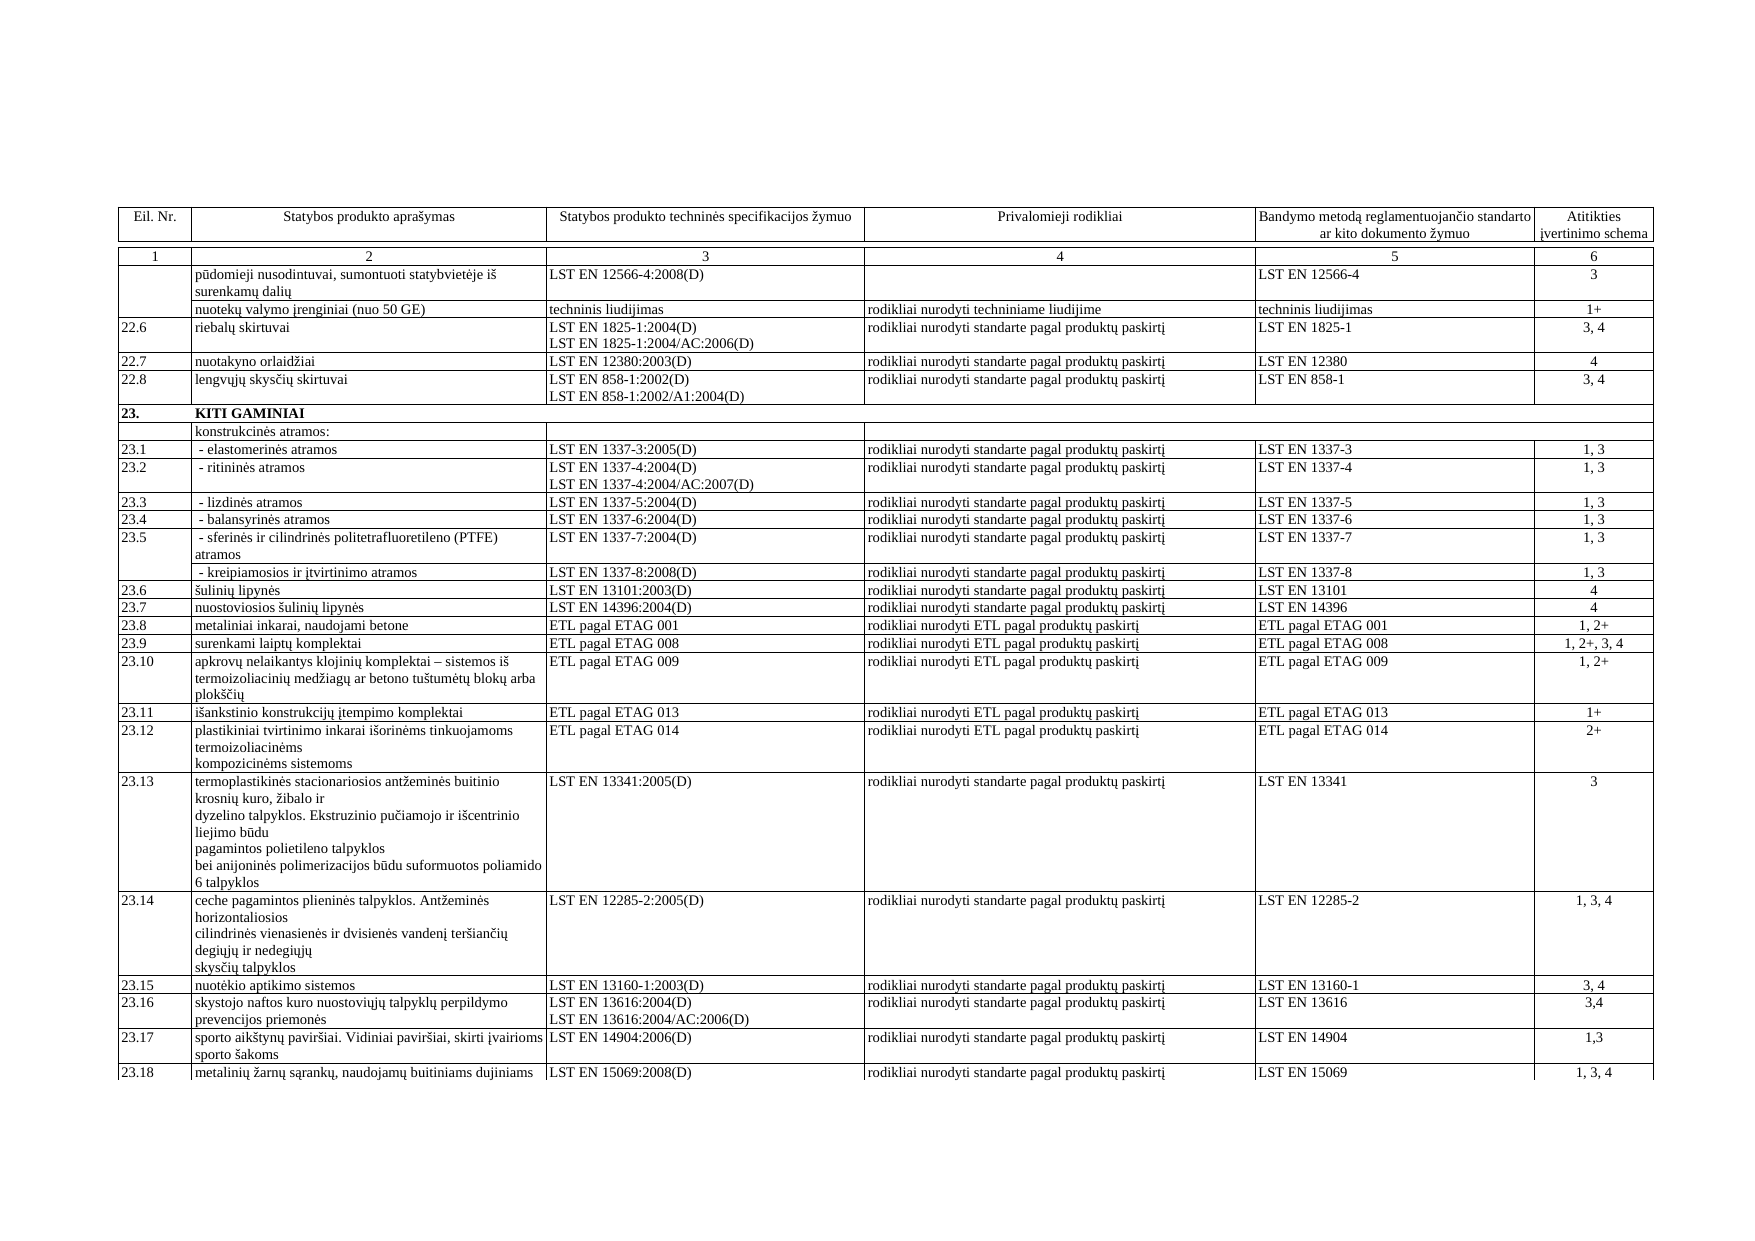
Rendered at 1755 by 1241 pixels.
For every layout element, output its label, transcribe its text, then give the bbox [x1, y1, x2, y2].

table_cell rodikliai nurodyti standarte pagal produktų paskirtį [865, 493, 1255, 510]
table_cell surenkami laiptų komplektai [192, 635, 546, 652]
table_cell rodikliai nurodyti standarte pagal produktų paskirtį [865, 1064, 1255, 1080]
table_cell LST EN 1825-1:2004/AC:2006(D) [547, 335, 864, 352]
table_cell [1255, 405, 1534, 422]
table_cell LST EN 13160-1 [1256, 976, 1534, 993]
table_cell [1535, 755, 1653, 772]
table_cell [1535, 840, 1653, 857]
table_cell [1256, 755, 1534, 772]
table_cell 23.5 [119, 529, 191, 562]
table_cell [1535, 925, 1653, 959]
table_cell [865, 840, 1255, 857]
table_cell LST EN 1337-4:2004(D) [547, 459, 864, 476]
table_cell 23.2 [119, 459, 191, 476]
table_cell [1534, 405, 1653, 422]
table_cell [1535, 335, 1653, 352]
table_cell nuotekų valymo įrenginiai (nuo 50 GE) [192, 301, 546, 317]
table_cell - balansyrinės atramos [192, 511, 546, 528]
table_cell [192, 476, 546, 492]
table_cell LST EN 1337-3:2005(D) [547, 441, 864, 458]
table_cell rodikliai nurodyti standarte pagal produktų paskirtį [865, 459, 1255, 476]
table_cell [1534, 242, 1653, 247]
table_cell [1255, 423, 1534, 440]
table_cell 23.7 [119, 599, 191, 616]
table_cell 4 [865, 248, 1255, 265]
table_cell nuotėkio aptikimo sistemos [192, 976, 546, 993]
table_cell [1256, 959, 1534, 975]
table_cell 3 [1535, 773, 1653, 807]
table_cell rodikliai nurodyti ETL pagal produktų paskirtį [865, 653, 1255, 669]
table_cell KITI GAMINIAI [192, 405, 546, 422]
table_cell [865, 959, 1255, 975]
table_cell rodikliai nurodyti standarte pagal produktų paskirtį [865, 581, 1255, 598]
table_cell [1256, 807, 1534, 840]
table_cell [865, 242, 1255, 247]
table_cell 23.6 [119, 581, 191, 598]
table_cell rodikliai nurodyti standarte pagal produktų paskirtį [865, 564, 1255, 580]
table_cell plastikiniai tvirtinimo inkarai išorinėms tinkuojamoms termoizoliacinėms [192, 722, 546, 755]
table_cell [865, 1046, 1255, 1062]
table_cell ETL pagal ETAG 008 [547, 635, 864, 652]
table_cell [546, 405, 865, 422]
table_cell LST EN 14904 [1256, 1029, 1534, 1046]
table_cell [865, 857, 1255, 891]
table_cell rodikliai nurodyti standarte pagal produktų paskirtį [865, 892, 1255, 925]
table_cell [119, 1046, 191, 1062]
table_cell nuostoviosios šulinių lipynės [192, 599, 546, 616]
table_cell [1256, 1011, 1534, 1028]
table_cell riebalų skirtuvai [192, 318, 546, 335]
table_cell pūdomieji nusodintuvai, sumontuoti statybvietėje iš surenkamų dalių [192, 266, 546, 299]
table_cell - elastomerinės atramos [192, 441, 546, 458]
table_cell ETL pagal ETAG 001 [1256, 617, 1534, 634]
table_cell [1256, 335, 1534, 352]
table_cell ETL pagal ETAG 008 [1256, 635, 1534, 652]
table_cell LST EN 12380:2003(D) [547, 353, 864, 370]
table_cell šulinių lipynės [192, 581, 546, 598]
table_cell LST EN 13616:2004(D) [547, 994, 864, 1011]
table_cell 3, 4 [1535, 976, 1653, 993]
table_cell LST EN 1337-8 [1256, 564, 1534, 580]
table_cell LST EN 1337-8:2008(D) [547, 564, 864, 580]
table_header Statybos produkto techninės specifikacijos žymuo [547, 208, 864, 241]
table_cell konstrukcinės atramos: [192, 423, 546, 440]
table_cell skysčių talpyklos [192, 959, 546, 975]
table_cell [547, 857, 864, 891]
table_cell rodikliai nurodyti ETL pagal produktų paskirtį [865, 704, 1255, 721]
table_cell 2 [192, 248, 546, 265]
table_cell rodikliai nurodyti ETL pagal produktų paskirtį [865, 635, 1255, 652]
table_cell [119, 563, 191, 580]
table_cell 23.15 [119, 976, 191, 993]
table_cell [1256, 857, 1534, 891]
table_header Privalomieji rodikliai [865, 208, 1255, 241]
table_cell ceche pagamintos plieninės talpyklos. Antžeminės horizontaliosios [192, 892, 546, 925]
table_cell 1 [119, 248, 191, 265]
table_cell rodikliai nurodyti standarte pagal produktų paskirtį [865, 1029, 1255, 1046]
table_cell [119, 266, 191, 299]
table_cell 22.8 [119, 371, 191, 387]
table_cell [547, 807, 864, 840]
table_cell 22.7 [119, 353, 191, 370]
table_cell nuotakyno orlaidžiai [192, 353, 546, 370]
table_cell [1535, 857, 1653, 891]
table_cell [865, 669, 1255, 703]
table_cell 1, 3 [1535, 564, 1653, 580]
table_cell [865, 807, 1255, 840]
table_cell ETL pagal ETAG 001 [547, 617, 864, 634]
table_cell [547, 755, 864, 772]
table_cell LST EN 13616:2004/AC:2006(D) [547, 1011, 864, 1028]
table_cell 1, 3 [1535, 441, 1653, 458]
table_cell 23.9 [119, 635, 191, 652]
table_cell [119, 1011, 191, 1028]
table_cell 23.10 [119, 653, 191, 669]
table_cell LST EN 14904:2006(D) [547, 1029, 864, 1046]
table_cell LST EN 1337-4 [1256, 459, 1534, 476]
table_cell rodikliai nurodyti standarte pagal produktų paskirtį [865, 511, 1255, 528]
table_cell 23.18 [119, 1064, 191, 1080]
table_cell rodikliai nurodyti ETL pagal produktų paskirtį [865, 617, 1255, 634]
table_cell [865, 405, 1255, 422]
table_header Atitikties įvertinimo schema [1535, 208, 1653, 241]
table_cell [1256, 388, 1534, 404]
table_cell LST EN 13341 [1256, 773, 1534, 807]
table_cell 1, 3, 4 [1535, 892, 1653, 925]
table_cell metalinių žarnų sąrankų, naudojamų buitiniams dujiniams [192, 1064, 546, 1080]
table_cell [119, 857, 191, 891]
table_cell [1535, 807, 1653, 840]
table_cell 23.17 [119, 1029, 191, 1046]
table_cell [1535, 388, 1653, 404]
table_cell rodikliai nurodyti standarte pagal produktų paskirtį [865, 371, 1255, 387]
table_cell ETL pagal ETAG 013 [547, 704, 864, 721]
table_cell LST EN 1337-7 [1256, 529, 1534, 562]
table_cell 1, 2+, 3, 4 [1535, 635, 1653, 652]
table_cell sporto aikštynų paviršiai. Vidiniai paviršiai, skirti įvairioms [192, 1029, 546, 1046]
table_cell išankstinio konstrukcijų įtempimo komplektai [192, 704, 546, 721]
table_cell LST EN 13160-1:2003(D) [547, 976, 864, 993]
table_cell LST EN 1825-1 [1256, 318, 1534, 335]
table_cell [865, 476, 1255, 492]
table_cell [1256, 669, 1534, 703]
table_cell [119, 388, 191, 404]
table_cell [119, 476, 191, 492]
table_cell LST EN 858-1:2002/A1:2004(D) [547, 388, 864, 404]
table_cell 1, 2+ [1535, 617, 1653, 634]
table_cell [1534, 423, 1653, 440]
table_cell [119, 925, 191, 959]
table_cell techninis liudijimas [547, 301, 864, 317]
table_cell LST EN 1337-5 [1256, 493, 1534, 510]
table_cell rodikliai nurodyti standarte pagal produktų paskirtį [865, 773, 1255, 807]
table_cell 5 [1256, 248, 1534, 265]
table_cell [1535, 669, 1653, 703]
table_cell [1535, 476, 1653, 492]
table_cell - sferinės ir cilindrinės politetrafluoretileno (PTFE) atramos [192, 529, 546, 562]
table_cell lengvųjų skysčių skirtuvai [192, 371, 546, 387]
table_cell [119, 755, 191, 772]
table_cell kompozicinėms sistemoms [192, 755, 546, 772]
table_cell [1535, 959, 1653, 975]
table_cell ETL pagal ETAG 009 [1256, 653, 1534, 669]
table_cell cilindrinės vienasienės ir dvisienės vandenį teršiančių degiųjų ir nedegiųjų [192, 925, 546, 959]
table_cell LST EN 15069 [1256, 1064, 1534, 1080]
table_cell 2+ [1535, 722, 1653, 755]
table_cell LST EN 13101:2003(D) [547, 581, 864, 598]
table_cell rodikliai nurodyti standarte pagal produktų paskirtį [865, 529, 1255, 562]
table_cell 1, 3 [1535, 493, 1653, 510]
table_cell [865, 335, 1255, 352]
table_cell [119, 335, 191, 352]
table_cell - kreipiamosios ir įtvirtinimo atramos [192, 564, 546, 580]
table_header Eil. Nr. [119, 208, 191, 241]
table_cell LST EN 15069:2008(D) [547, 1064, 864, 1080]
table_cell [119, 669, 191, 703]
table_cell 23.12 [119, 722, 191, 755]
table_cell LST EN 12285-2:2005(D) [547, 892, 864, 925]
table_cell [547, 669, 864, 703]
table_cell 1, 3 [1535, 459, 1653, 476]
table_cell [1256, 1046, 1534, 1062]
table_cell 23. [119, 405, 192, 422]
table_cell metaliniai inkarai, naudojami betone [192, 617, 546, 634]
table_cell pagamintos polietileno talpyklos [192, 840, 546, 857]
table_header Statybos produkto aprašymas [192, 208, 546, 241]
table_cell LST EN 1337-5:2004(D) [547, 493, 864, 510]
table_cell 23.3 [119, 493, 191, 510]
table_cell - lizdinės atramos [192, 493, 546, 510]
table_cell ETL pagal ETAG 014 [547, 722, 864, 755]
table_cell LST EN 12566-4:2008(D) [547, 266, 864, 299]
table_cell LST EN 1825-1:2004(D) [547, 318, 864, 335]
table_cell apkrovų nelaikantys klojinių komplektai – sistemos iš [192, 653, 546, 669]
table_cell termoplastikinės stacionariosios antžeminės buitinio krosnių kuro, žibalo ir [192, 773, 546, 807]
table_cell 23.11 [119, 704, 191, 721]
table_cell [192, 388, 546, 404]
table_cell 3 [547, 248, 864, 265]
table_cell rodikliai nurodyti standarte pagal produktų paskirtį [865, 318, 1255, 335]
table_cell LST EN 13616 [1256, 994, 1534, 1011]
table_header Bandymo metodą reglamentuojančio standarto ar kito dokumento žymuo [1256, 208, 1534, 241]
table_cell bei anijoninės polimerizacijos būdu suformuotos poliamido 6 talpyklos [192, 857, 546, 891]
table_cell [1255, 242, 1534, 247]
table_cell techninis liudijimas [1256, 301, 1534, 317]
table_cell - ritininės atramos [192, 459, 546, 476]
table_cell [865, 388, 1255, 404]
table_cell LST EN 1337-7:2004(D) [547, 529, 864, 562]
table_cell LST EN 12285-2 [1256, 892, 1534, 925]
table_cell dyzelino talpyklos. Ekstruzinio pučiamojo ir išcentrinio liejimo būdu [192, 807, 546, 840]
table_cell LST EN 858-1:2002(D) [547, 371, 864, 387]
table_cell 3, 4 [1535, 371, 1653, 387]
table_cell 23.13 [119, 773, 191, 807]
table_cell ETL pagal ETAG 009 [547, 653, 864, 669]
table_cell rodikliai nurodyti standarte pagal produktų paskirtį [865, 353, 1255, 370]
table_cell ETL pagal ETAG 013 [1256, 704, 1534, 721]
table_cell [546, 242, 865, 247]
table_cell 1, 2+ [1535, 653, 1653, 669]
table_cell sporto šakoms [192, 1046, 546, 1062]
table_cell 3, 4 [1535, 318, 1653, 335]
table_cell [865, 925, 1255, 959]
table_cell LST EN 858-1 [1256, 371, 1534, 387]
table_cell [119, 807, 191, 840]
table_cell [1535, 1046, 1653, 1062]
table_cell rodikliai nurodyti techniniame liudijime [865, 301, 1255, 317]
table_cell LST EN 1337-6 [1256, 511, 1534, 528]
table_cell [118, 242, 192, 247]
table_cell LST EN 14396:2004(D) [547, 599, 864, 616]
table_cell rodikliai nurodyti ETL pagal produktų paskirtį [865, 722, 1255, 755]
table_cell 1, 3 [1535, 529, 1653, 562]
table_cell ETL pagal ETAG 014 [1256, 722, 1534, 755]
table_cell 1, 3, 4 [1535, 1064, 1653, 1080]
table_cell termoizoliacinių medžiagų ar betono tuštumėtų blokų arba plokščių [192, 669, 546, 703]
table_cell 1,3 [1535, 1029, 1653, 1046]
table_cell LST EN 1337-4:2004/AC:2007(D) [547, 476, 864, 492]
table_cell rodikliai nurodyti standarte pagal produktų paskirtį [865, 976, 1255, 993]
table_cell 22.6 [119, 318, 191, 335]
table_cell rodikliai nurodyti standarte pagal produktų paskirtį [865, 994, 1255, 1011]
table_cell [1535, 1011, 1653, 1028]
table_cell [192, 242, 546, 247]
table_cell [547, 959, 864, 975]
table_cell [547, 1046, 864, 1062]
table_cell [547, 423, 864, 440]
table_cell [119, 959, 191, 975]
table_cell [1256, 476, 1534, 492]
table_cell 1+ [1535, 704, 1653, 721]
table_cell LST EN 14396 [1256, 599, 1534, 616]
table_cell 1, 3 [1535, 511, 1653, 528]
table_cell LST EN 1337-3 [1256, 441, 1534, 458]
table_cell LST EN 13341:2005(D) [547, 773, 864, 807]
table_cell [192, 335, 546, 352]
table_cell prevencijos priemonės [192, 1011, 546, 1028]
table_cell 1+ [1535, 301, 1653, 317]
table_cell [547, 840, 864, 857]
table_cell [865, 266, 1255, 299]
table_cell [547, 925, 864, 959]
table_cell LST EN 12566-4 [1256, 266, 1534, 299]
table_cell 6 [1535, 248, 1653, 265]
table_cell 23.1 [119, 441, 191, 458]
table_cell [865, 1011, 1255, 1028]
table_cell [1256, 925, 1534, 959]
table_cell skystojo naftos kuro nuostoviųjų talpyklų perpildymo [192, 994, 546, 1011]
table_cell [865, 755, 1255, 772]
table_cell 23.4 [119, 511, 191, 528]
table_cell LST EN 1337-6:2004(D) [547, 511, 864, 528]
table_cell 3 [1535, 266, 1653, 299]
table_cell 3,4 [1535, 994, 1653, 1011]
table_cell LST EN 12380 [1256, 353, 1534, 370]
table_cell [865, 423, 1255, 440]
table_cell rodikliai nurodyti standarte pagal produktų paskirtį [865, 441, 1255, 458]
table_cell [119, 300, 191, 317]
table_cell 23.8 [119, 617, 191, 634]
table_cell 4 [1535, 353, 1653, 370]
table_cell 4 [1535, 581, 1653, 598]
table_cell rodikliai nurodyti standarte pagal produktų paskirtį [865, 599, 1255, 616]
table_cell [119, 423, 191, 440]
table_cell 23.14 [119, 892, 191, 925]
table_cell 4 [1535, 599, 1653, 616]
table_cell [1256, 840, 1534, 857]
table_cell LST EN 13101 [1256, 581, 1534, 598]
table_cell [119, 840, 191, 857]
table_cell 23.16 [119, 994, 191, 1011]
